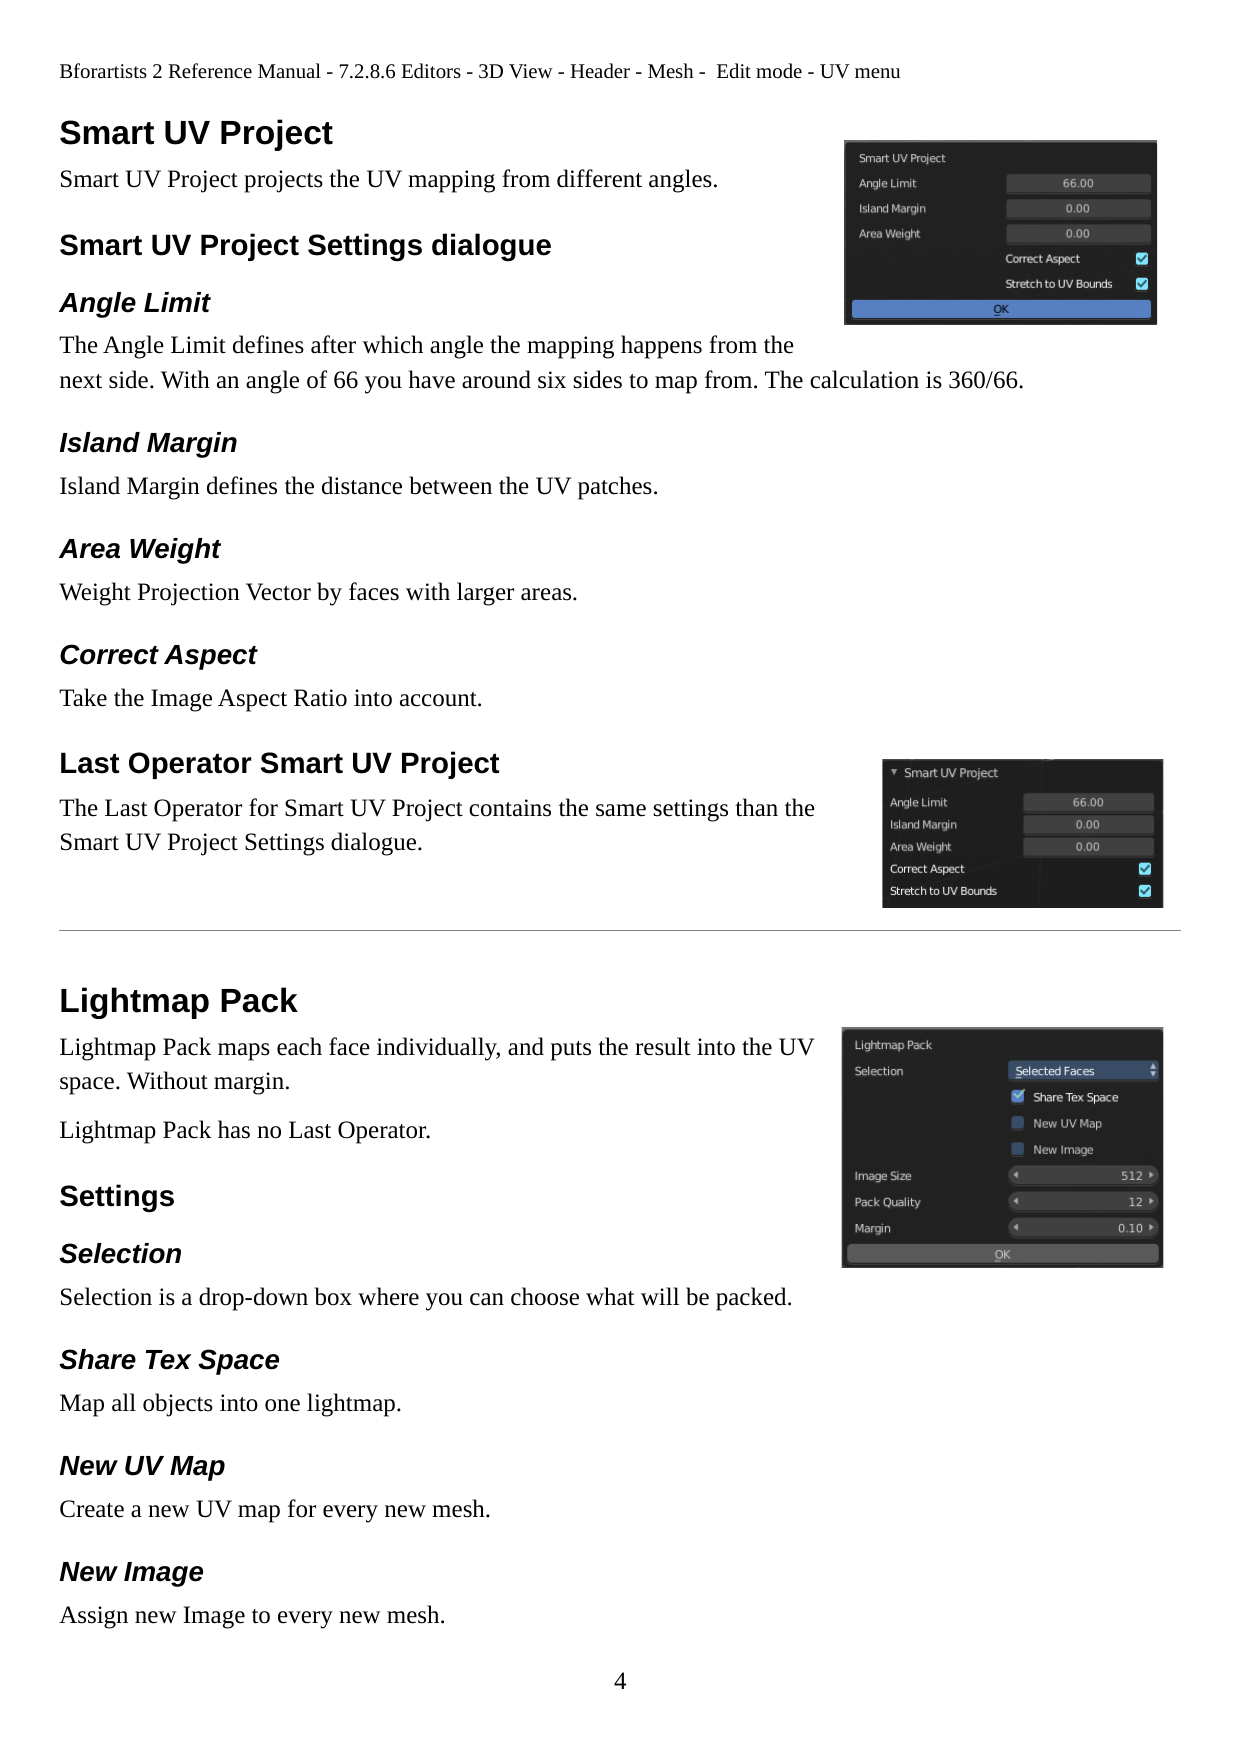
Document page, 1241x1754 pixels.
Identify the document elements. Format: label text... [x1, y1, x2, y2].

text Smart UV Project projects the UV mapping from different angles. [59, 164, 844, 192]
subtitle Selection [59, 1238, 1181, 1269]
subtitle New Image [59, 1555, 1181, 1587]
text Selection is a drop-down box where you can choose what will be packed. [59, 1282, 1181, 1311]
subtitle Area Weight [59, 532, 1181, 564]
subtitle Share Tex Space [59, 1343, 1181, 1375]
text Map all objects into one lightmap. [59, 1388, 1181, 1417]
text Weight Projection Vector by faces with larger areas. [59, 577, 1181, 606]
subtitle Smart UV Project [59, 113, 1181, 151]
subtitle Smart UV Project Settings dialogue [59, 227, 844, 261]
text Island Margin defines the distance between the UV patches. [59, 471, 1181, 500]
picture [882, 759, 1164, 908]
subtitle Settings [59, 1179, 841, 1213]
subtitle Last Operator Smart UV Project [59, 746, 1181, 780]
subtitle [1158, 227, 1181, 261]
text Take the Image Aspect Ratio into account. [59, 683, 1181, 712]
subtitle Lightmap Pack [59, 981, 1181, 1019]
subtitle [1164, 1179, 1181, 1213]
text Create a new UV map for every new mesh. [59, 1494, 1181, 1523]
picture [841, 1027, 1164, 1268]
subtitle [1158, 286, 1181, 318]
text The Angle Limit defines after which angle the mapping happens from the next side. With an angle of 66 you have around six sides to map from. The calculation is 360/66. [59, 331, 1181, 394]
subtitle Angle Limit [59, 286, 844, 318]
subtitle New UV Map [59, 1449, 1181, 1481]
text Lightmap Pack maps each face individually, and puts the result into the UV space. Without margin. [59, 1032, 841, 1095]
picture [844, 140, 1158, 325]
subtitle Island Margin [59, 427, 1181, 458]
text The Last Operator for Smart UV Project contains the same settings than the Smart UV Project Settings dialogue. [59, 793, 882, 856]
text Assign new Image to every new mesh. [59, 1600, 1181, 1628]
text Lightmap Pack has no Last Operator. [59, 1115, 841, 1144]
subtitle Correct Aspect [59, 638, 1181, 670]
